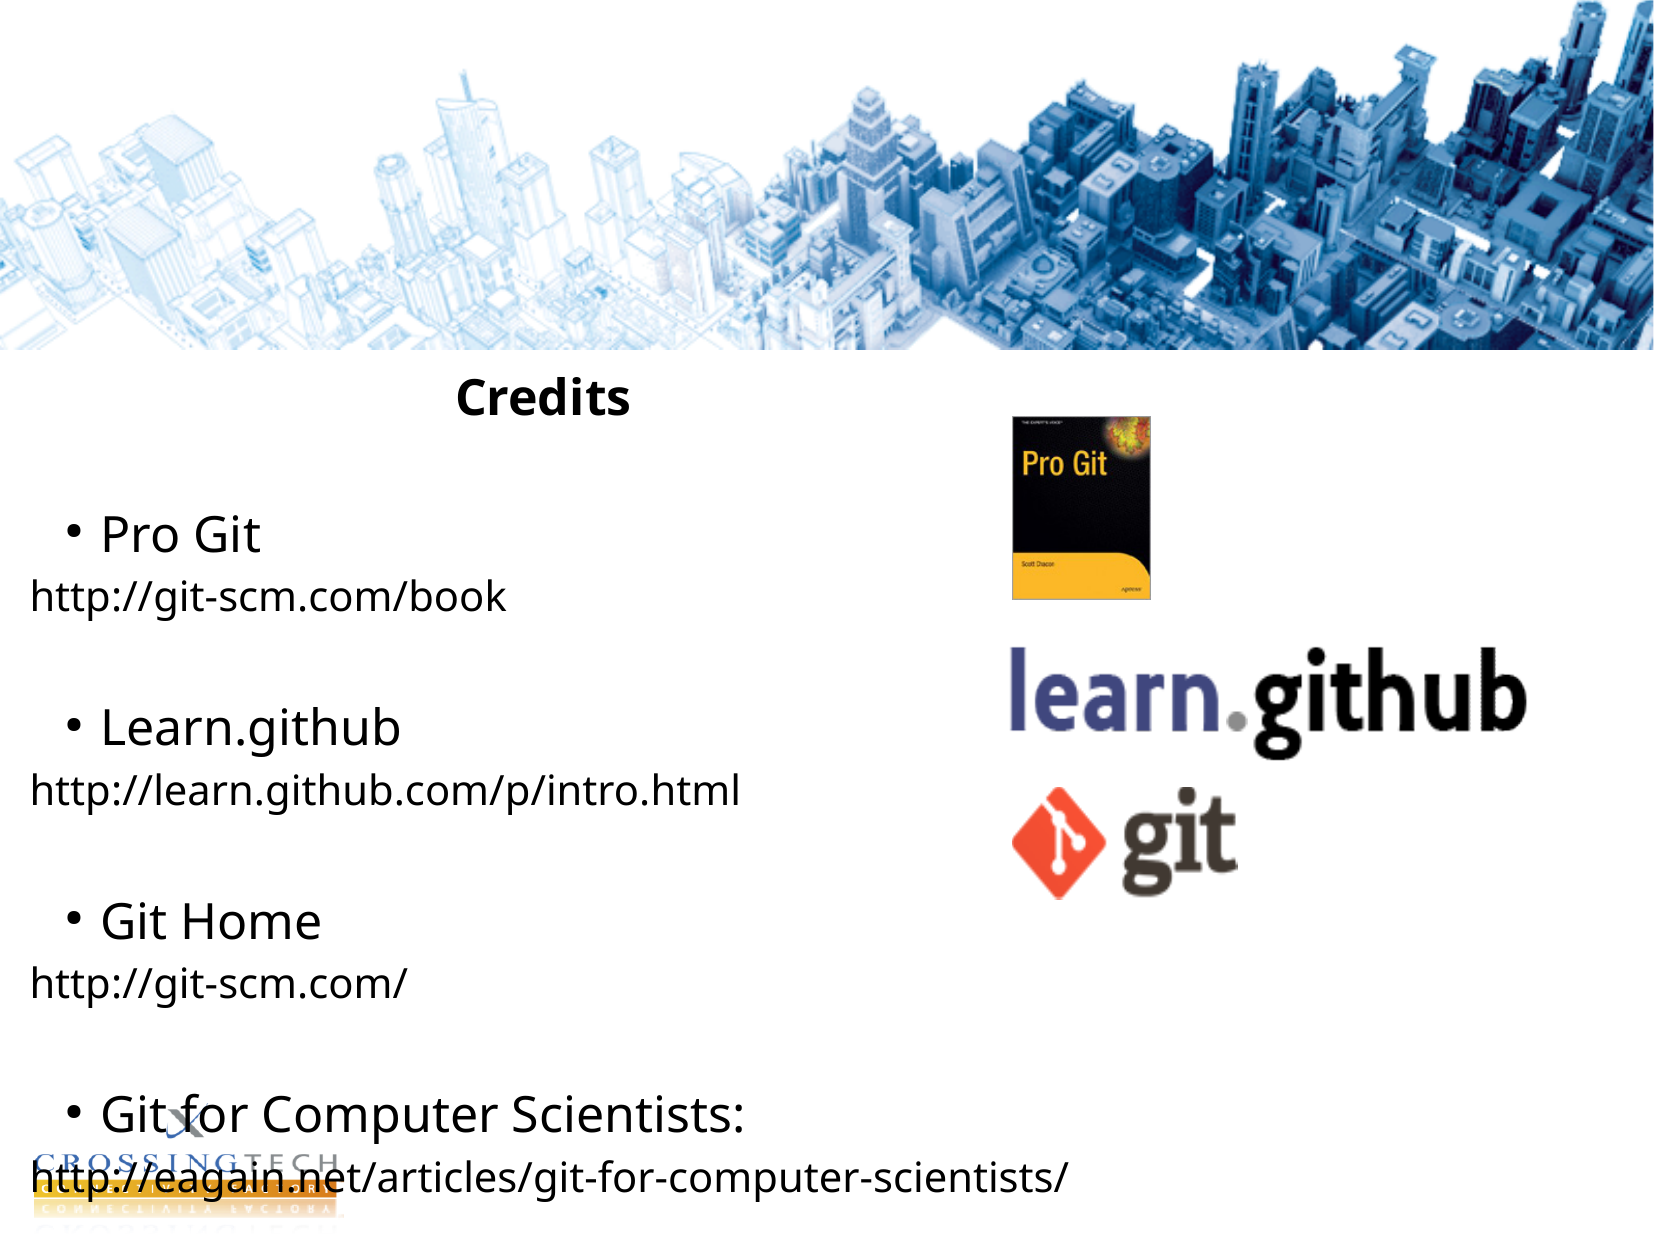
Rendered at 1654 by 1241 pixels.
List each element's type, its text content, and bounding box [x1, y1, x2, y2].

picture [0, 0, 1654, 350]
picture [1004, 637, 1654, 763]
picture [1012, 416, 1151, 601]
text_box Credits Pro Git http://git-scm.com/book Learn.github http://learn.github.com/p/intro.html Git Home http://git-scm.com/ Git for Computer Scientists: http://eagain.net/articles/git-for-computer-scientists/ Linus Torvalds [14, 354, 1426, 1195]
picture [34, 1195, 344, 1237]
picture [1012, 787, 1238, 901]
